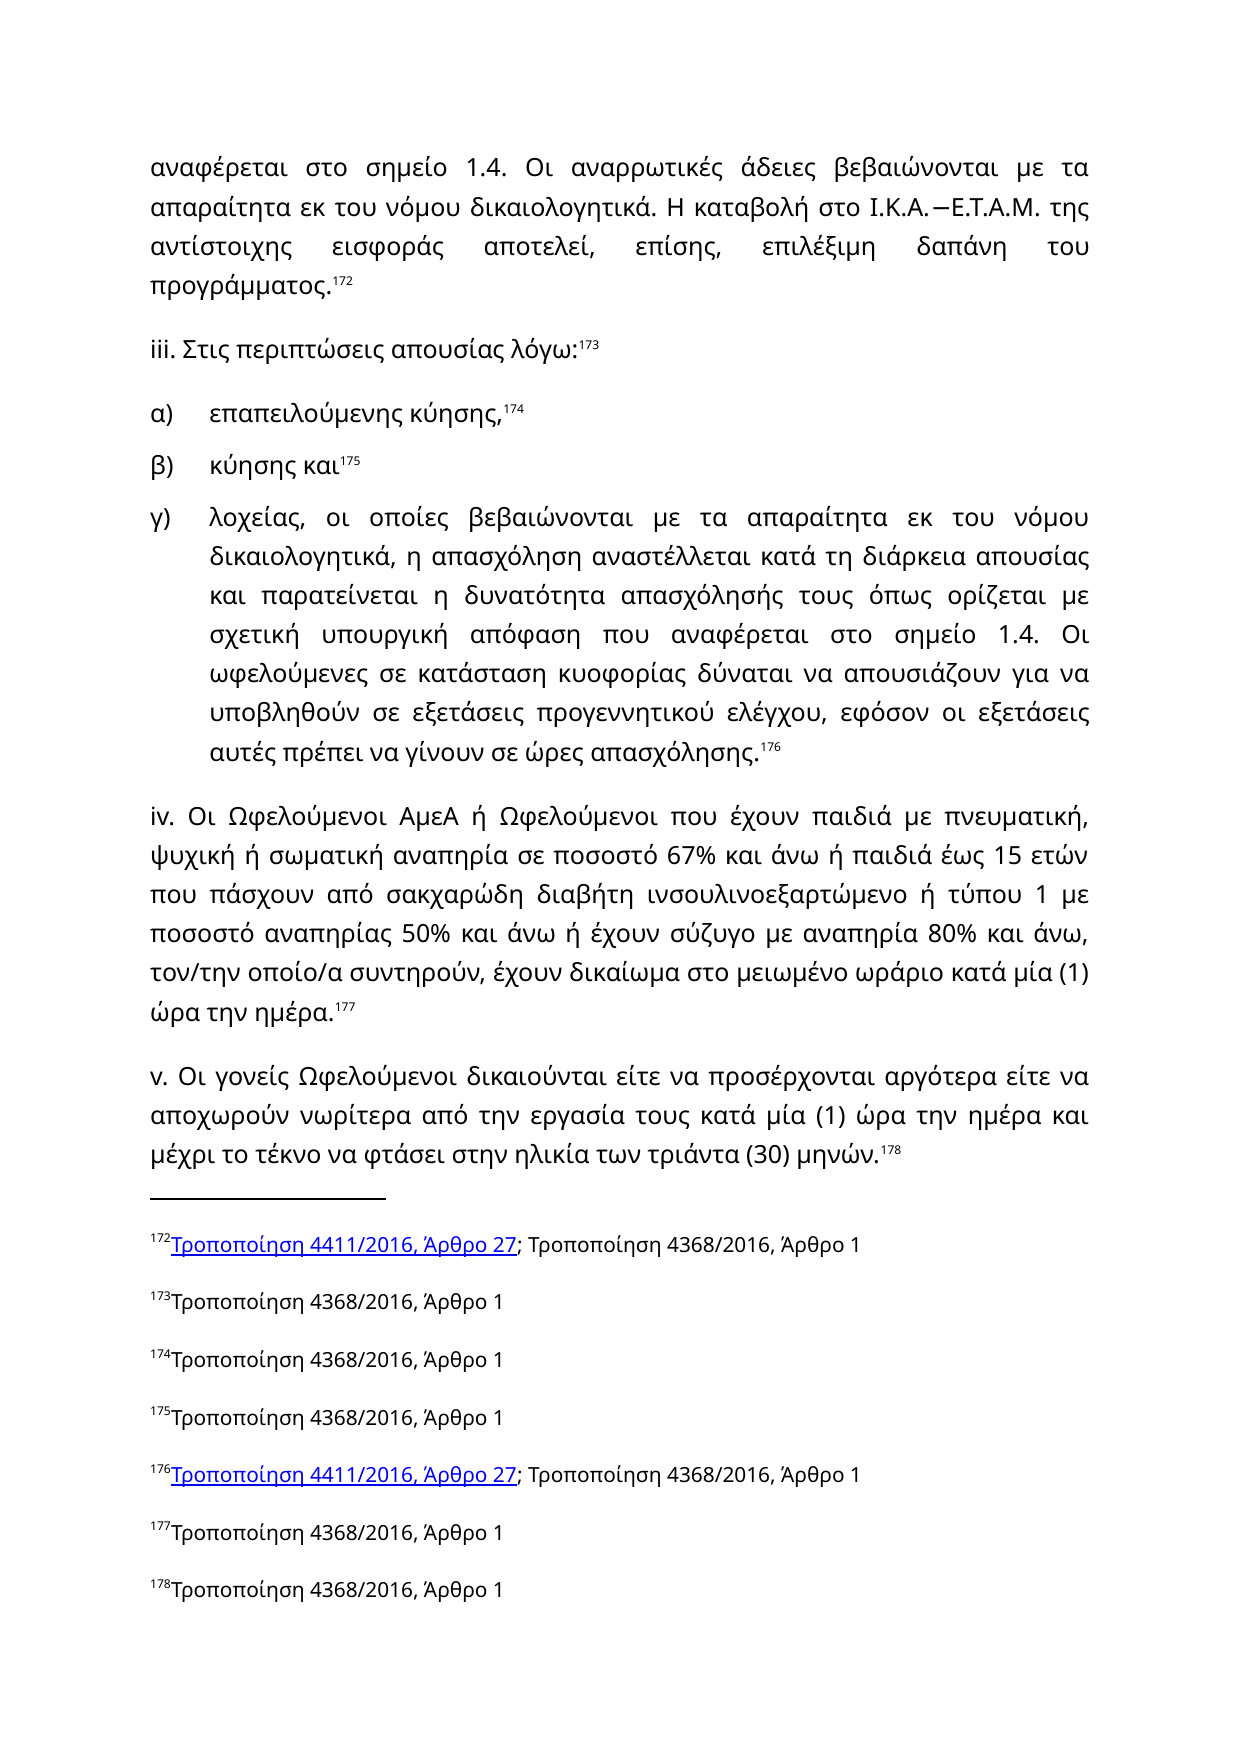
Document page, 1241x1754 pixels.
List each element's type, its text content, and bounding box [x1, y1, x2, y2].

list β) κύησης και [150, 447, 1090, 482]
text Τροποποίηση 4368/2016, Άρθρο 1 [150, 1287, 1090, 1316]
text Τροποποίηση 4368/2016, Άρθρο 1 [150, 1576, 1090, 1604]
list γ) λοχείας, οι οποίες βεβαιώνονται με τα απαραίτητα εκ του νόμου δικαιολογητικά, η απασχόληση αναστέλλεται κατά τη διάρκεια απουσίας και παρατείνεται η δυνατότητα απασχόλησής τους όπως ορίζεται με σχετική υπουργική απόφαση που αναφέρεται στο σημείο 1.4. Oι ωφελούμενες σε κατάσταση κυοφορίας δύναται να απουσιάζουν για να υποβληθούν σε εξετάσεις προγεννητικού ελέγχου, εφόσον οι εξετάσεις αυτές πρέπει να γίνουν σε ώρες απασχόλησης. [150, 499, 1090, 768]
text iii. Στις περιπτώσεις απουσίας λόγω: [150, 332, 1090, 366]
text v. Οι γονείς Ωφελούμενοι δικαιούνται είτε να προσέρχονται αργότερα είτε να αποχωρούν νωρίτερα από την εργασία τους κατά μία (1) ώρα την ημέρα και μέχρι το τέκνο να φτάσει στην ηλικία των τριάντα (30) μηνών. [150, 1058, 1090, 1171]
text Τροποποίηση 4411/2016, Άρθρο 27; Τροποποίηση 4368/2016, Άρθρο 1 [150, 1460, 1090, 1489]
text iv. Οι Ωφελούμενοι ΑμεΑ ή Ωφελούμενοι που έχουν παιδιά με πνευματική, ψυχική ή σωματική αναπηρία σε ποσοστό 67% και άνω ή παιδιά έως 15 ετών που πάσχουν από σακχαρώδη διαβήτη ινσουλινοεξαρτώμενο ή τύπου 1 με ποσοστό αναπηρίας 50% και άνω ή έχουν σύζυγο με αναπηρία 80% και άνω, τον/την οποίο/α συντηρούν, έχουν δικαίωμα στο μειωμένο ωράριο κατά μία (1) ώρα την ημέρα. [150, 798, 1090, 1028]
text Τροποποίηση 4368/2016, Άρθρο 1 [150, 1518, 1090, 1546]
text Τροποποίηση 4411/2016, Άρθρο 27; Τροποποίηση 4368/2016, Άρθρο 1 [150, 1230, 1090, 1258]
text Τροποποίηση 4368/2016, Άρθρο 1 [150, 1345, 1090, 1373]
text Τροποποίηση 4368/2016, Άρθρο 1 [150, 1403, 1090, 1431]
text αναφέρεται στο σημείο 1.4. Οι αναρρωτικές άδειες βεβαιώνονται με τα απαραίτητα εκ του νόμου δικαιολογητικά. Η καταβολή στο Ι.Κ.Α.−Ε.Τ.Α.Μ. της αντίστοιχης εισφοράς αποτελεί, επίσης, επιλέξιμη δαπάνη του προγράμματος. [150, 150, 1090, 302]
list α) επαπειλούμενης κύησης, [150, 396, 1090, 430]
